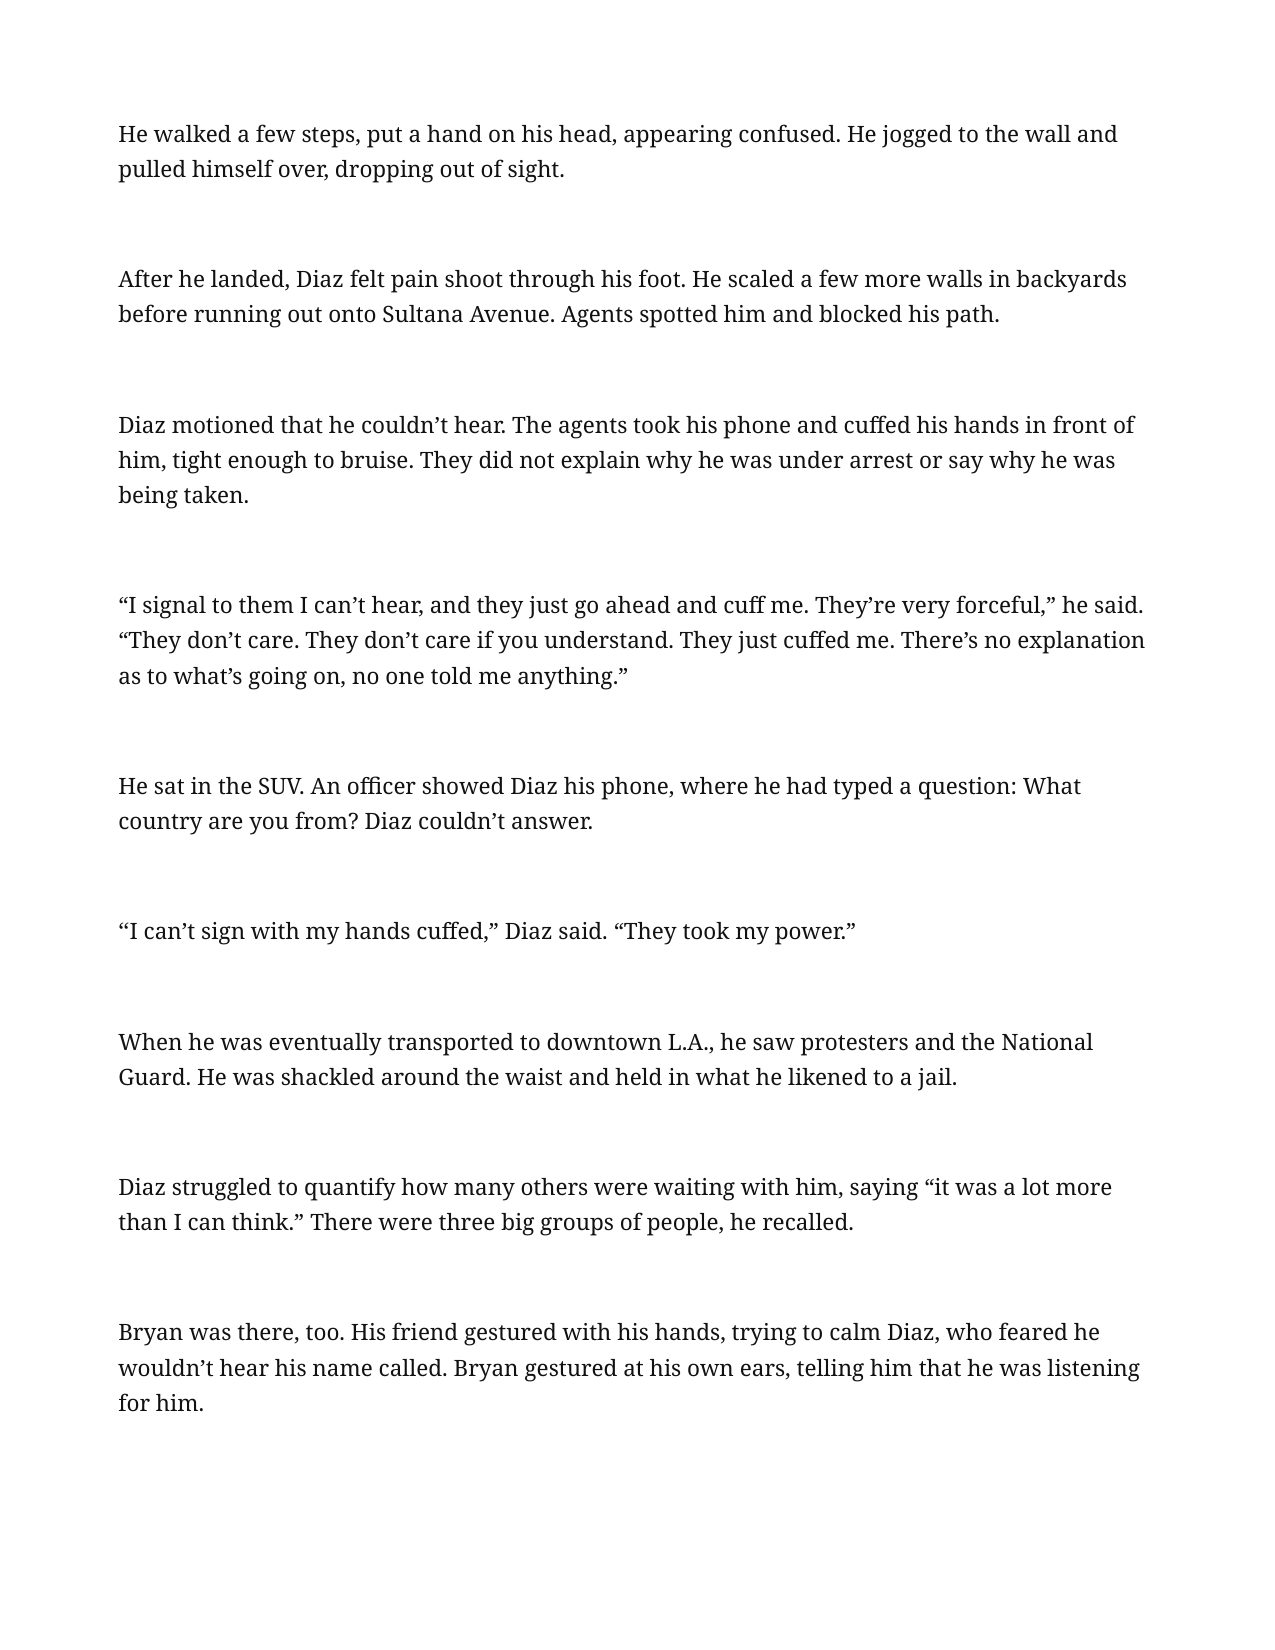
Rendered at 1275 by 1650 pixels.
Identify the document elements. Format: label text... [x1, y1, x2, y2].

text Diaz struggled to quantify how many others were waiting with him, saying “it was a lot more than I can think.” There were three big groups of people, he recalled. [118, 1171, 1157, 1237]
text He walked a few steps, put a hand on his head, appearing confused. He jogged to the wall and pulled himself over, dropping out of sight. [118, 118, 1157, 184]
text Diaz motioned that he couldn’t hear. The agents took his phone and cuffed his hands in front of him, tight enough to bruise. They did not explain why he was under arrest or say why he was being taken. [118, 409, 1157, 510]
text Bryan was there, too. His friend gestured with his hands, trying to calm Diaz, who feared he wouldn’t hear his name called. Bryan gestured at his own ears, telling him that he was listening for him. [118, 1317, 1157, 1418]
text When he was eventually transported to downtown L.A., he saw protesters and the National Guard. He was shackled around the waist and held in what he likened to a jail. [118, 1026, 1157, 1092]
text “I signal to them I can’t hear, and they just go ahead and cuff me. They’re very forceful,” he said. “They don’t care. They don’t care if you understand. They just cuffed me. There’s no explanation as to what’s going on, no one told me anything.” [118, 589, 1157, 691]
text After he landed, Diaz felt pain shoot through his foot. He scaled a few more walls in backyards before running out onto Sultana Avenue. Agents spotted him and blocked his path. [118, 263, 1157, 329]
text He sat in the SUV. An officer showed Diaz his phone, where he had typed a question: What country are you from? Diaz couldn’t answer. [118, 770, 1157, 836]
text “I can’t sign with my hands cuffed,” Diaz said. “They took my power.” [118, 916, 1157, 946]
